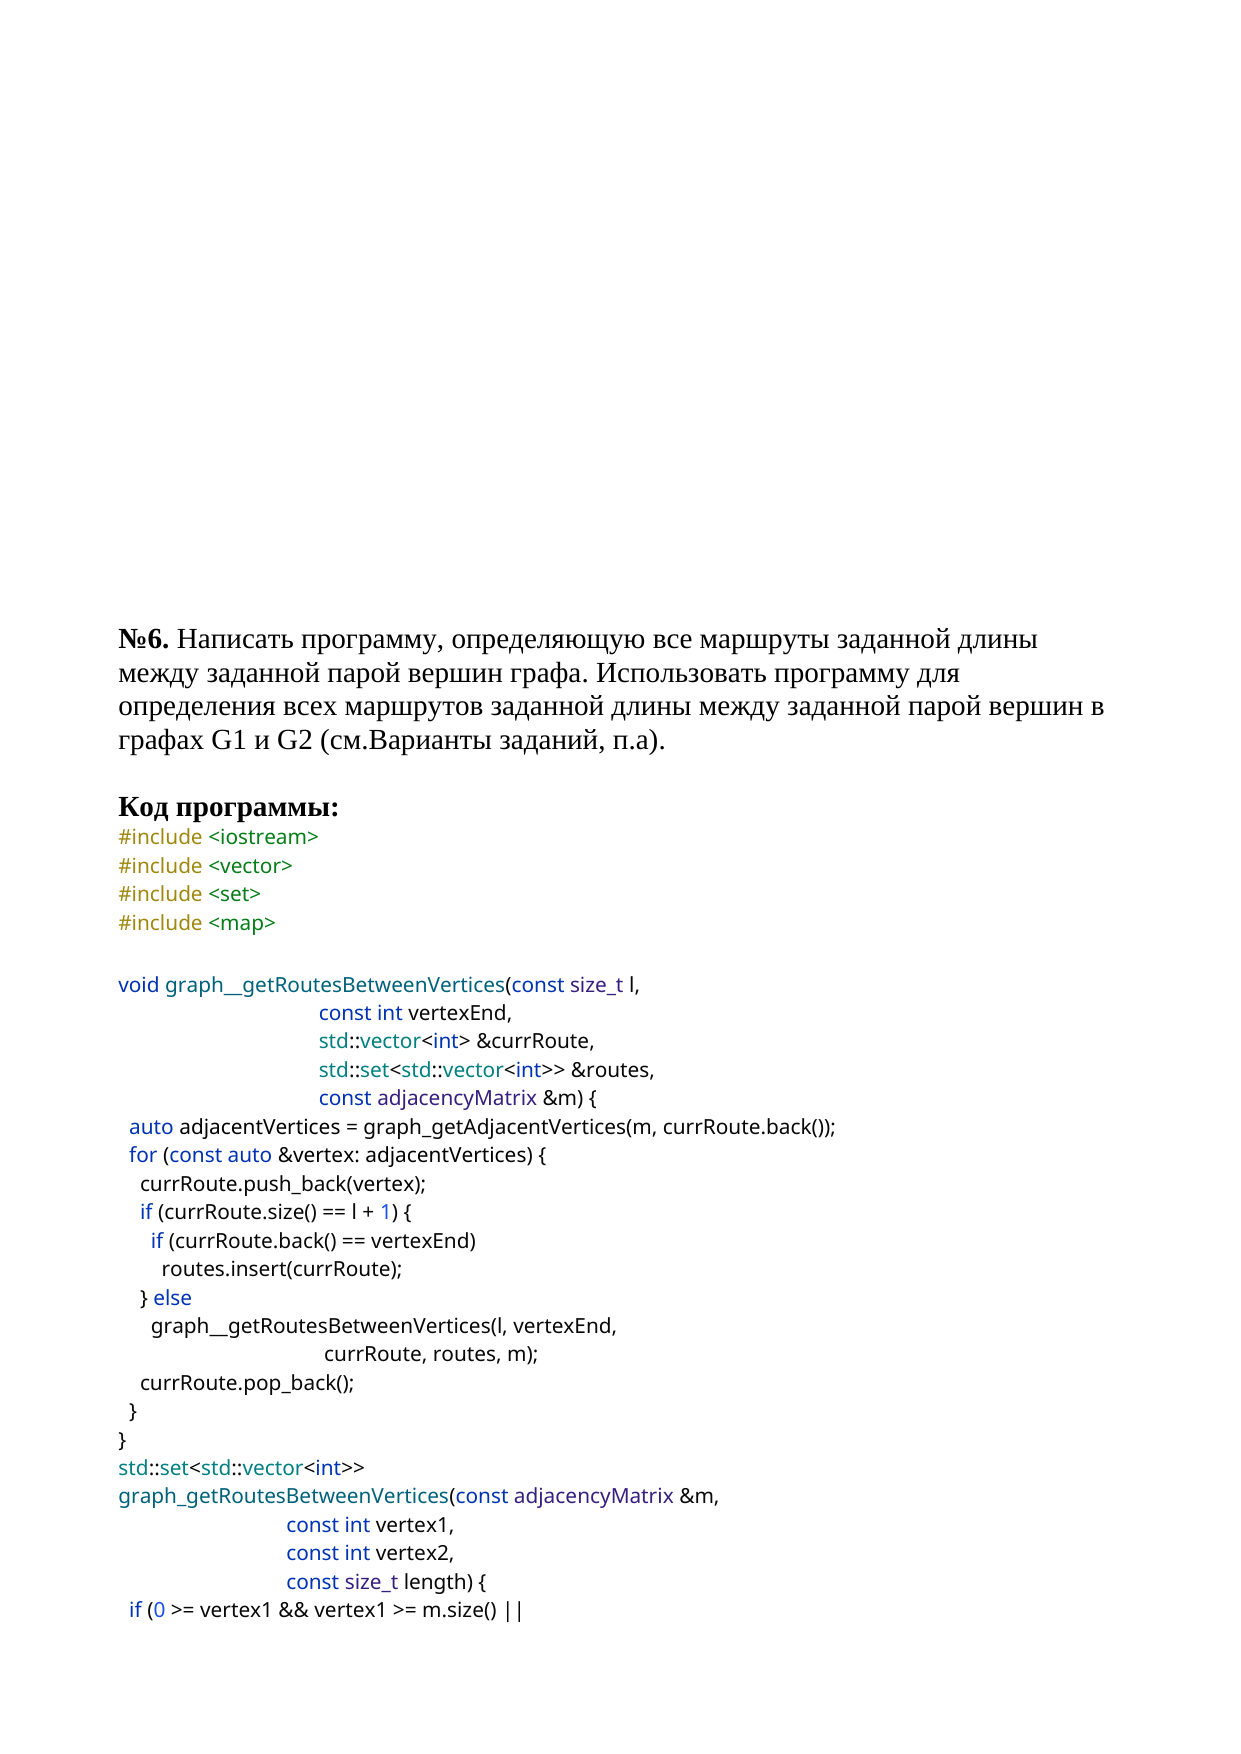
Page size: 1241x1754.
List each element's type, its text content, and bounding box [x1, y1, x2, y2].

text void graph__getRoutesBetweenVertices(const size_t l, const int vertexEnd, std::vector<int> &currRoute, std::set<std::vector<int>> &routes, const adjacencyMatrix &m) { auto adjacentVertices = graph_getAdjacentVertices(m, currRoute.back()); for (const auto &vertex: adjacentVertices) { currRoute.push_back(vertex); if (currRoute.size() == l + 1) { if (currRoute.back() == vertexEnd) routes.insert(currRoute); } else graph__getRoutesBetweenVertices(l, vertexEnd, currRoute, routes, m); currRoute.pop_back(); } } std::set<std::vector<int>> graph_getRoutesBetweenVertices(const adjacencyMatrix &m, const int vertex1, const int vertex2, const size_t length) { if (0 >= vertex1 && vertex1 >= m.size() || [118, 970, 1122, 1624]
text Код программы: [118, 789, 1122, 822]
text №6. Написать программу, определяющую все маршруты заданной длины между заданной парой вершин графа. Использовать программу для определения всех маршрутов заданной длины между заданной парой вершин в графах G1 и G2 (см.Варианты заданий, п.а). [118, 621, 1122, 755]
text #include <iostream> #include <vector> #include <set> #include <map> [118, 822, 1122, 936]
